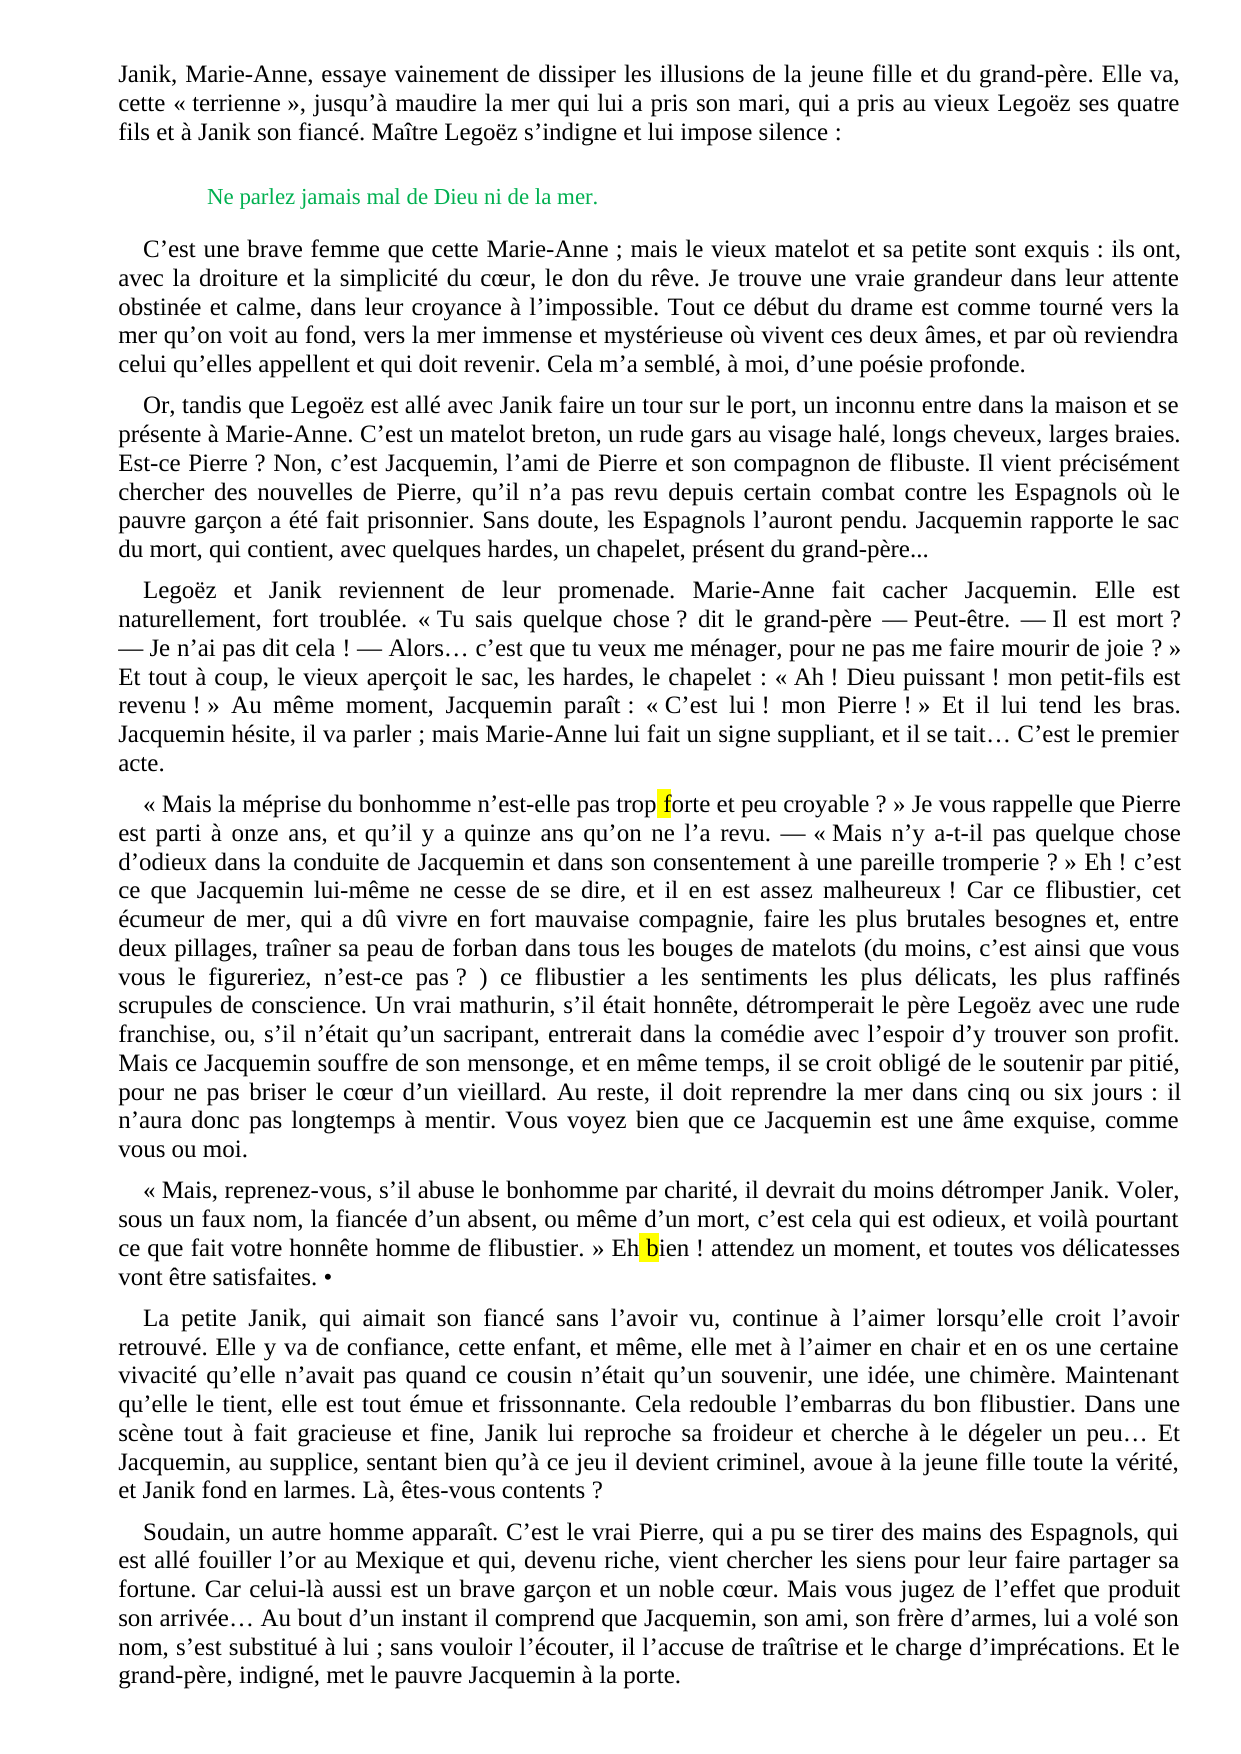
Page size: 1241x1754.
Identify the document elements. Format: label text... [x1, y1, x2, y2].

text C’est une brave femme que cette Marie-Anne ; mais le vieux matelot et sa petite sont exquis : ils ont, avec la droiture et la simplicité du cœur, le don du rêve. Je trouve une vraie grandeur dans leur attente obstinée et calme, dans leur croyance à l’impossible. Tout ce début du drame est comme tourné vers la mer qu’on voit au fond, vers la mer immense et mystérieuse où vivent ces deux âmes, et par où reviendra celui qu’elles appellent et qui doit revenir. Cela m’a semblé, à moi, d’une poésie profonde. [118, 234, 1181, 378]
text Legoëz et Janik reviennent de leur promenade. Marie-Anne fait cacher Jacquemin. Elle est naturellement, fort troublée. « Tu sais quelque chose ? dit le grand-père — Peut-être. — Il est mort ? — Je n’ai pas dit cela ! — Alors… c’est que tu veux me ménager, pour ne pas me faire mourir de joie ? » Et tout à coup, le vieux aperçoit le sac, les hardes, le chapelet : « Ah ! Dieu puissant ! mon petit-fils est revenu ! » Au même moment, Jacquemin paraît : « C’est lui ! mon Pierre ! » Et il lui tend les bras. Jacquemin hésite, il va parler ; mais Marie-Anne lui fait un signe suppliant, et il se tait… C’est le premier acte. [118, 575, 1181, 777]
text Or, tandis que Legoëz est allé avec Janik faire un tour sur le port, un inconnu entre dans la maison et se présente à Marie-Anne. C’est un matelot breton, un rude gars au visage halé, longs cheveux, larges braies. Est-ce Pierre ? Non, c’est Jacquemin, l’ami de Pierre et son compagnon de flibuste. Il vient précisément chercher des nouvelles de Pierre, qu’il n’a pas revu depuis certain combat contre les Espagnols où le pauvre garçon a été fait prisonnier. Sans doute, les Espagnols l’auront pendu. Jacquemin rapporte le sac du mort, qui contient, avec quelques hardes, un chapelet, présent du grand-père... [118, 390, 1181, 563]
text Ne parlez jamais mal de Dieu ni de la mer. [207, 183, 1181, 209]
text Soudain, un autre homme apparaît. C’est le vrai Pierre, qui a pu se tirer des mains des Espagnols, qui est allé fouiller l’or au Mexique et qui, devenu riche, vient chercher les siens pour leur faire partager sa fortune. Car celui-là aussi est un brave garçon et un noble cœur. Mais vous jugez de l’effet que produit son arrivée… Au bout d’un instant il comprend que Jacquemin, son ami, son frère d’armes, lui a volé son nom, s’est substitué à lui ; sans vouloir l’écouter, il l’accuse de traîtrise et le charge d’imprécations. Et le grand-père, indigné, met le pauvre Jacquemin à la porte. [118, 1517, 1181, 1689]
text « Mais la méprise du bonhomme n’est-elle pas trop forte et peu croyable ? » Je vous rappelle que Pierre est parti à onze ans, et qu’il y a quinze ans qu’on ne l’a revu. — « Mais n’y a-t-il pas quelque chose d’odieux dans la conduite de Jacquemin et dans son consentement à une pareille tromperie ? » Eh ! c’est ce que Jacquemin lui-même ne cesse de se dire, et il en est assez malheureux ! Car ce flibustier, cet écumeur de mer, qui a dû vivre en fort mauvaise compagnie, faire les plus brutales besognes et, entre deux pillages, traîner sa peau de forban dans tous les bouges de matelots (du moins, c’est ainsi que vous vous le figureriez, n’est-ce pas ? ) ce flibustier a les sentiments les plus délicats, les plus raffinés scrupules de conscience. Un vrai mathurin, s’il était honnête, détromperait le père Legoëz avec une rude franchise, ou, s’il n’était qu’un sacripant, entrerait dans la comédie avec l’espoir d’y trouver son profit. Mais ce Jacquemin souffre de son mensonge, et en même temps, il se croit obligé de le soutenir par pitié, pour ne pas briser le cœur d’un vieillard. Au reste, il doit reprendre la mer dans cinq ou six jours : il n’aura donc pas longtemps à mentir. Vous voyez bien que ce Jacquemin est une âme exquise, comme vous ou moi. [118, 789, 1181, 1163]
text La petite Janik, qui aimait son fiancé sans l’avoir vu, continue à l’aimer lorsqu’elle croit l’avoir retrouvé. Elle y va de confiance, cette enfant, et même, elle met à l’aimer en chair et en os une certaine vivacité qu’elle n’avait pas quand ce cousin n’était qu’un souvenir, une idée, une chimère. Maintenant qu’elle le tient, elle est tout émue et frissonnante. Cela redouble l’embarras du bon flibustier. Dans une scène tout à fait gracieuse et fine, Janik lui reproche sa froideur et cherche à le dégeler un peu… Et Jacquemin, au supplice, sentant bien qu’à ce jeu il devient criminel, avoue à la jeune fille toute la vérité, et Janik fond en larmes. Là, êtes-vous contents ? [118, 1303, 1181, 1504]
text Janik, Marie-Anne, essaye vainement de dissiper les illusions de la jeune fille et du grand-père. Elle va, cette « terrienne », jusqu’à maudire la mer qui lui a pris son mari, qui a pris au vieux Legoëz ses quatre fils et à Janik son fiancé. Maître Legoëz s’indigne et lui impose silence : [118, 59, 1181, 145]
text « Mais, reprenez-vous, s’il abuse le bonhomme par charité, il devrait du moins détromper Janik. Voler, sous un faux nom, la fiancée d’un absent, ou même d’un mort, c’est cela qui est odieux, et voilà pourtant ce que fait votre honnête homme de flibustier. » Eh bien ! attendez un moment, et toutes vos délicatesses vont être satisfaites. • [118, 1175, 1181, 1290]
